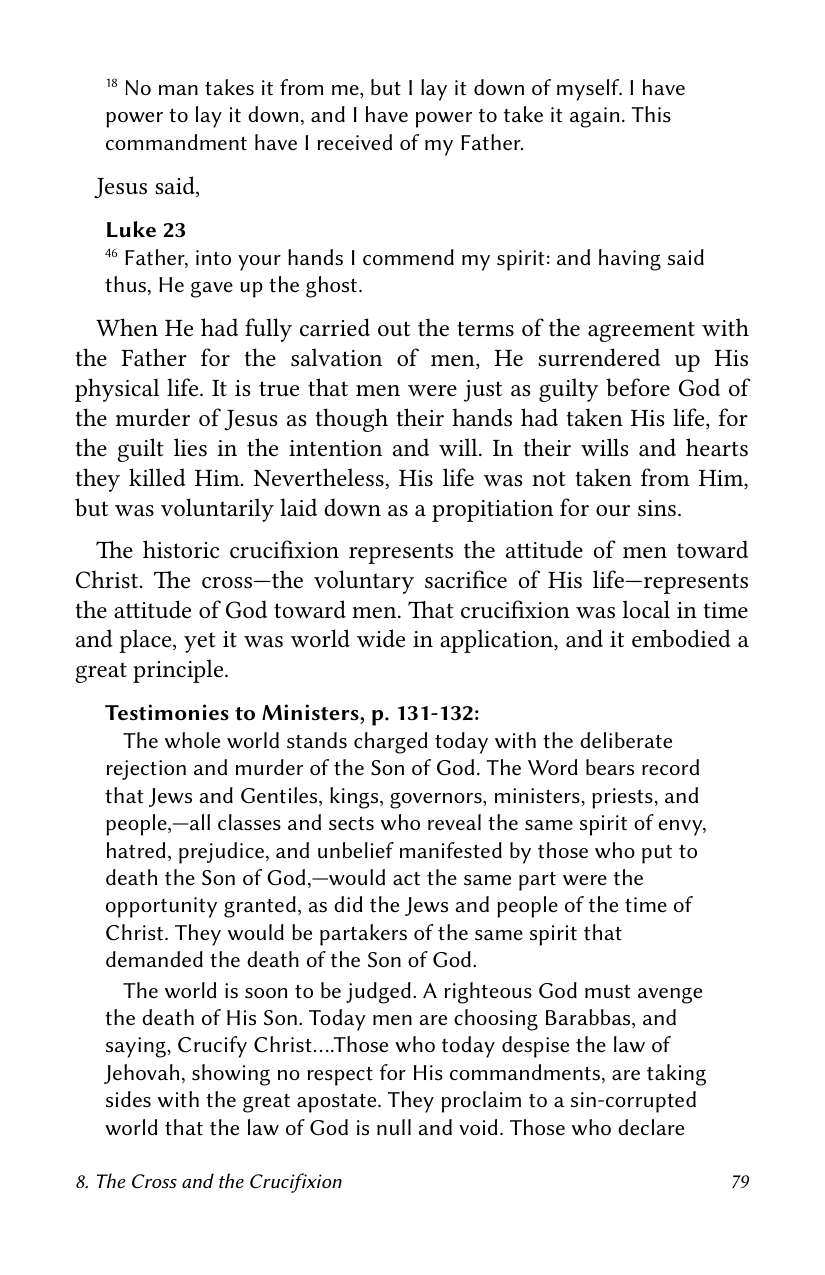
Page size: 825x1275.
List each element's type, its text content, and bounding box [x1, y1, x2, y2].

text Jesus said, [75, 172, 750, 201]
text Testimonies to Ministers, p. 131-132: [105, 700, 750, 726]
text When He had fully carried out the terms of the agreement with the Father for the salvation of men, He surrendered up His physical life. It is true that men were just as guilty before God of the murder of Jesus as though their hands had taken His life, for the guilt lies in the intention and will. In their wills and hearts they killed Him. Nevertheless, His life was not taken from Him, but was voluntarily laid down as a propitiation for our sins. [75, 314, 750, 522]
text 18 No man takes it from me, but I lay it down of myself. I have power to lay it down, and I have power to take it again. This commandment have I received of my Father. [105, 75, 720, 156]
text Luke 23 [105, 217, 750, 243]
text The world is soon to be judged. A righteous God must avenge the death of His Son. Today men are choosing Barabbas, and saying, Crucify Christ….Those who today despise the law of Jehovah, showing no respect for His commandments, are taking sides with the great apostate. They proclaim to a sin-corrupted world that the law of God is null and void. Those who declare [105, 977, 720, 1141]
text The historic crucifixion represents the attitude of men toward Christ. The cross—the voluntary sacrifice of His life—represents the attitude of God toward men. That crucifixion was local in time and place, yet it was world wide in application, and it embodied a great principle. [75, 536, 750, 684]
text 46 Father, into your hands I commend my spirit: and having said thus, He gave up the ghost. [105, 245, 720, 298]
text The whole world stands charged today with the deliberate rejection and murder of the Son of God. The Word bears record that Jews and Gentiles, kings, governors, ministers, priests, and people,—all classes and sects who reveal the same spirit of envy, hatred, prejudice, and unbelief manifested by those who put to death the Son of God,—would act the same part were the opportunity granted, as did the Jews and people of the time of Christ. They would be partakers of the same spirit that demanded the death of the Son of God. [105, 728, 720, 973]
